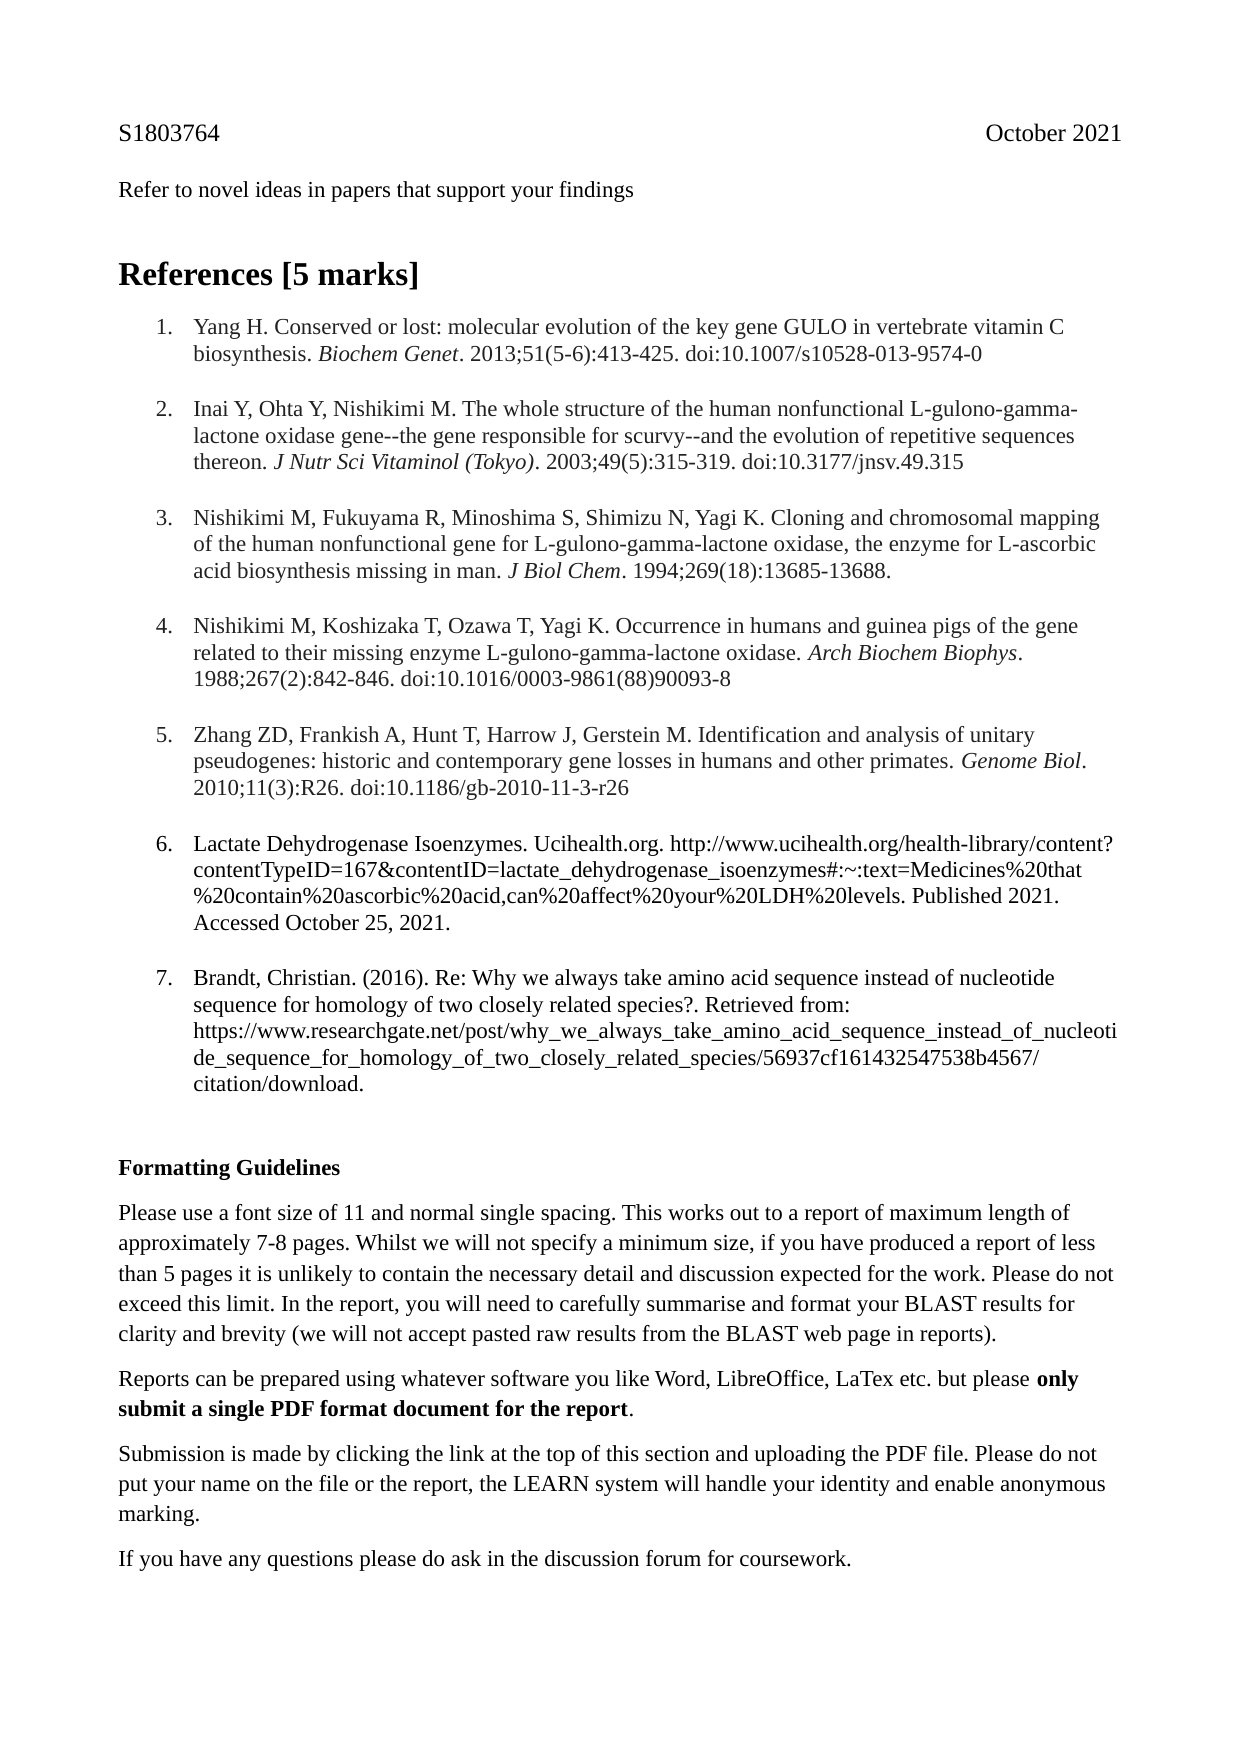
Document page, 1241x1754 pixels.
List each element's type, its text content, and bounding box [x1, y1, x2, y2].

text Formatting Guidelines [118, 1154, 1122, 1181]
text Please use a font size of 11 and normal single spacing. This works out to a report of maximum length of approximately 7-8 pages. Whilst we will not specify a minimum size, if you have produced a report of less than 5 pages it is unlikely to contain the necessary detail and discussion expected for the work. Please do not exceed this limit. In the report, you will need to carefully summarise and format your BLAST results for clarity and brevity (we will not accept pasted raw results from the BLAST web page in reports). [118, 1199, 1122, 1346]
list Lactate Dehydrogenase Isoenzymes. Ucihealth.org. http://www.ucihealth.org/health-library/content?contentTypeID=167&contentID=lactate_dehydrogenase_isoenzymes#:~:text=Medicines%20that%20contain%20ascorbic%20acid,can%20affect%20your%20LDH%20levels. Published 2021. Accessed October 25, 2021. [156, 829, 1122, 935]
text If you have any questions please do ask in the discussion forum for coursework. [118, 1545, 1122, 1571]
list Nishikimi M, Koshizaka T, Ozawa T, Yagi K. Occurrence in humans and guinea pigs of the gene related to their missing enzyme L-gulono-gamma-lactone oxidase. Arch Biochem Biophys. 1988;267(2):842-846. doi:10.1016/0003-9861(88)90093-8 [156, 612, 1122, 692]
text Refer to novel ideas in papers that support your findings [118, 176, 1122, 236]
text Reports can be prepared using whatever software you like Word, LibreOffice, LaTex etc. but please only submit a single PDF format document for the report. [118, 1365, 1122, 1421]
text Submission is made by clicking the link at the top of this section and uploading the PDF file. Please do not put your name on the file or the report, the LEARN system will handle your identity and enable anonymous marking. [118, 1440, 1122, 1527]
list Zhang ZD, Frankish A, Hunt T, Harrow J, Gerstein M. Identification and analysis of unitary pseudogenes: historic and contemporary gene losses in humans and other primates. Genome Biol. 2010;11(3):R26. doi:10.1186/gb-2010-11-3-r26 [156, 721, 1122, 800]
list Yang H. Conserved or lost: molecular evolution of the key gene GULO in vertebrate vitamin C biosynthesis. Biochem Genet. 2013;51(5-6):413-425. doi:10.1007/s10528-013-9574-0 [156, 313, 1122, 366]
list Inai Y, Ohta Y, Nishikimi M. The whole structure of the human nonfunctional L-gulono-gamma-lactone oxidase gene--the gene responsible for scurvy--and the evolution of repetitive sequences thereon. J Nutr Sci Vitaminol (Tokyo). 2003;49(5):315-319. doi:10.3177/jnsv.49.315 [156, 395, 1122, 474]
list Brandt, Christian. (2016). Re: Why we always take amino acid sequence instead of nucleotide sequence for homology of two closely related species?. Retrieved from: https://www.researchgate.net/post/why_we_always_take_amino_acid_sequence_instead_of_nucleotide_sequence_for_homology_of_two_closely_related_species/56937cf161432547538b4567/citation/download. [156, 964, 1122, 1125]
list Nishikimi M, Fukuyama R, Minoshima S, Shimizu N, Yagi K. Cloning and chromosomal mapping of the human nonfunctional gene for L-gulono-gamma-lactone oxidase, the enzyme for L-ascorbic acid biosynthesis missing in man. J Biol Chem. 1994;269(18):13685-13688. [156, 504, 1122, 583]
text References [5 marks] [118, 254, 1122, 293]
